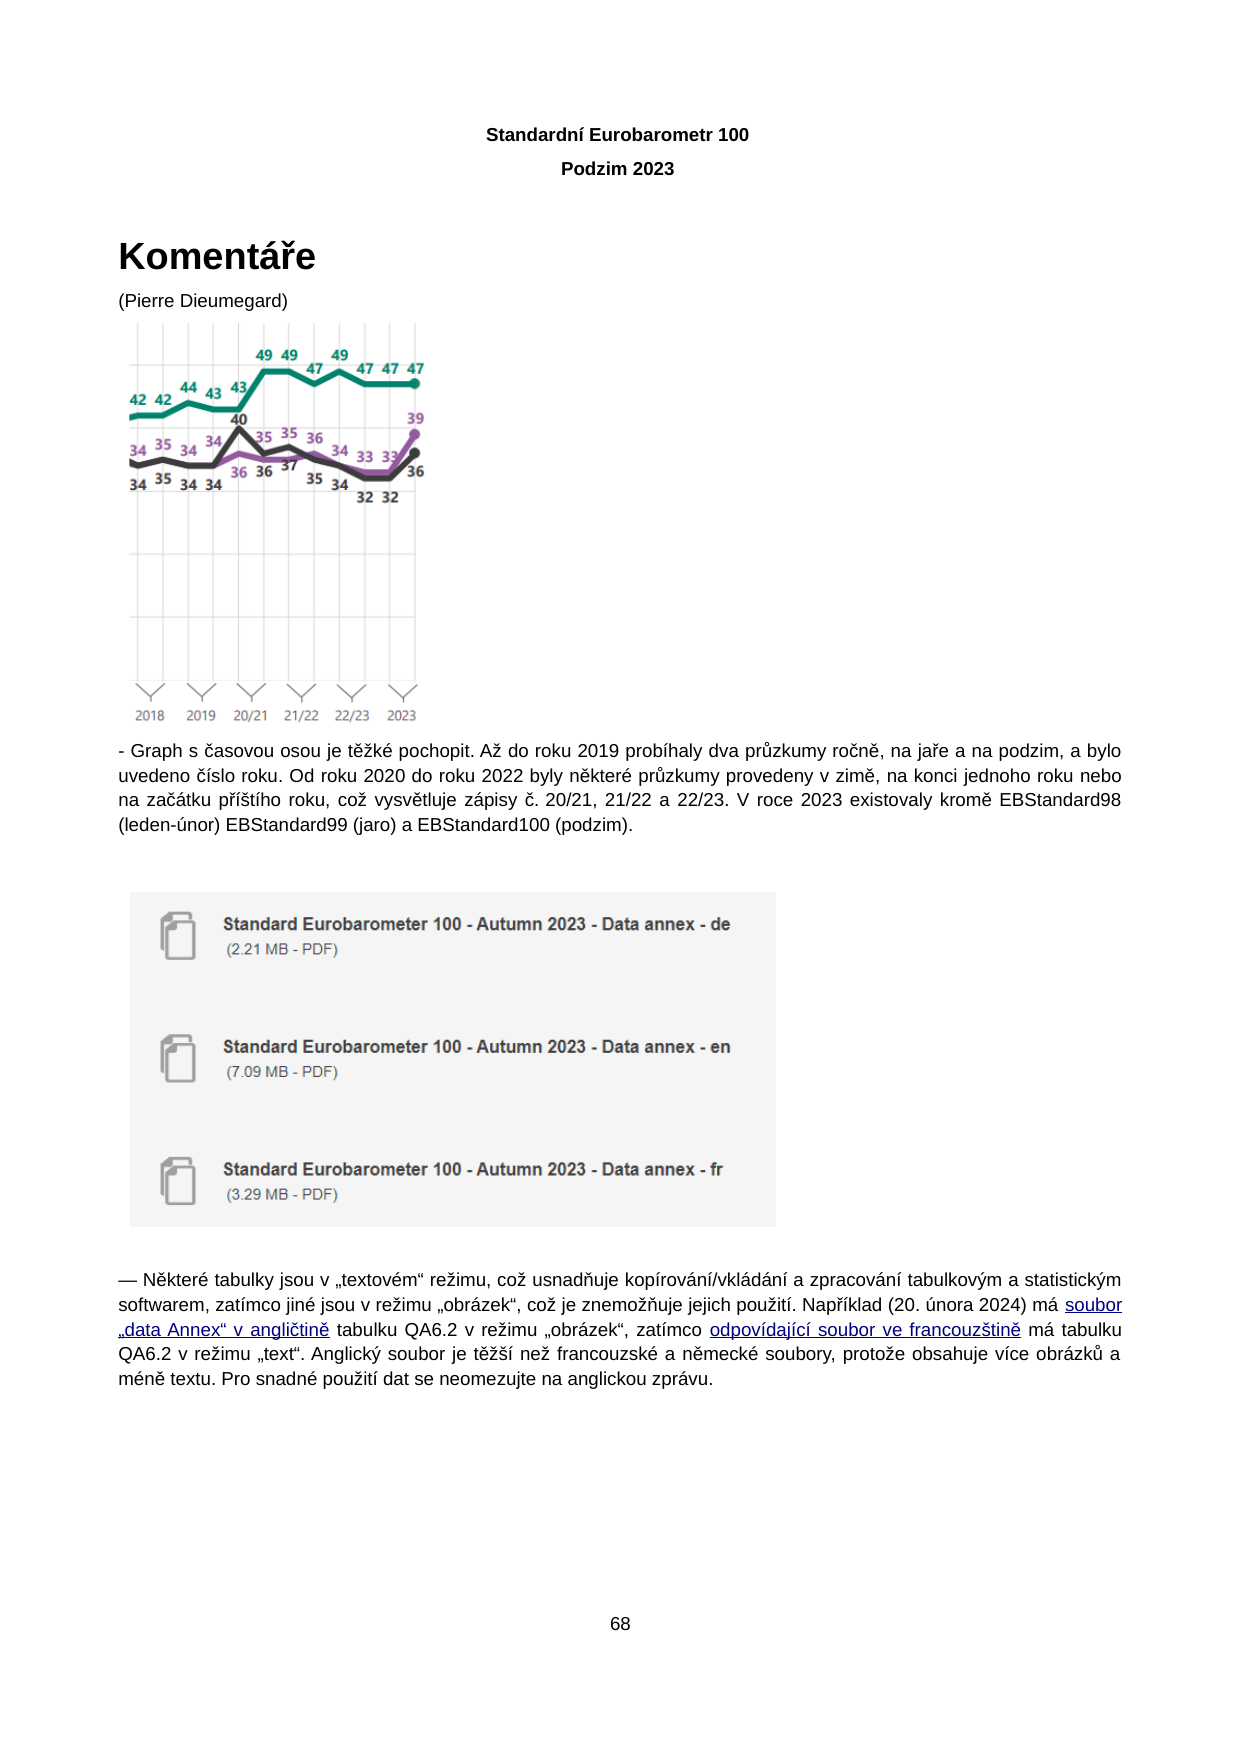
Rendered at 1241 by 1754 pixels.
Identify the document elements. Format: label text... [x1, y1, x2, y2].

picture [129, 323, 428, 737]
subtitle Komentáře [118, 233, 1122, 277]
text (Pierre Dieumegard) [118, 290, 1122, 311]
text — Některé tabulky jsou v „textovém“ režimu, což usnadňuje kopírování/vkládání a zpracování tabulkovým a statistickým softwarem, zatímco jiné jsou v režimu „obrázek“, což je znemožňuje jejich použití. Například (20. února 2024) má soubor „data Annex“ v angličtině tabulku QA6.2 v režimu „obrázek“, zatímco odpovídající soubor ve francouzštině má tabulku QA6.2 v režimu „text“. Anglický soubor je těžší než francouzské a německé soubory, protože obsahuje více obrázků a méně textu. Pro snadné použití dat se neomezujte na anglickou zprávu. [118, 1269, 1122, 1389]
picture [129, 892, 776, 1227]
text - Graph s časovou osou je těžké pochopit. Až do roku 2019 probíhaly dva průzkumy ročně, na jaře a na podzim, a bylo uvedeno číslo roku. Od roku 2020 do roku 2022 byly některé průzkumy provedeny v zimě, na konci jednoho roku nebo na začátku příštího roku, což vysvětluje zápisy č. 20/21, 21/22 a 22/23. V roce 2023 existovaly kromě EBStandard98 (leden-únor) EBStandard99 (jaro) a EBStandard100 (podzim). [118, 329, 1122, 836]
